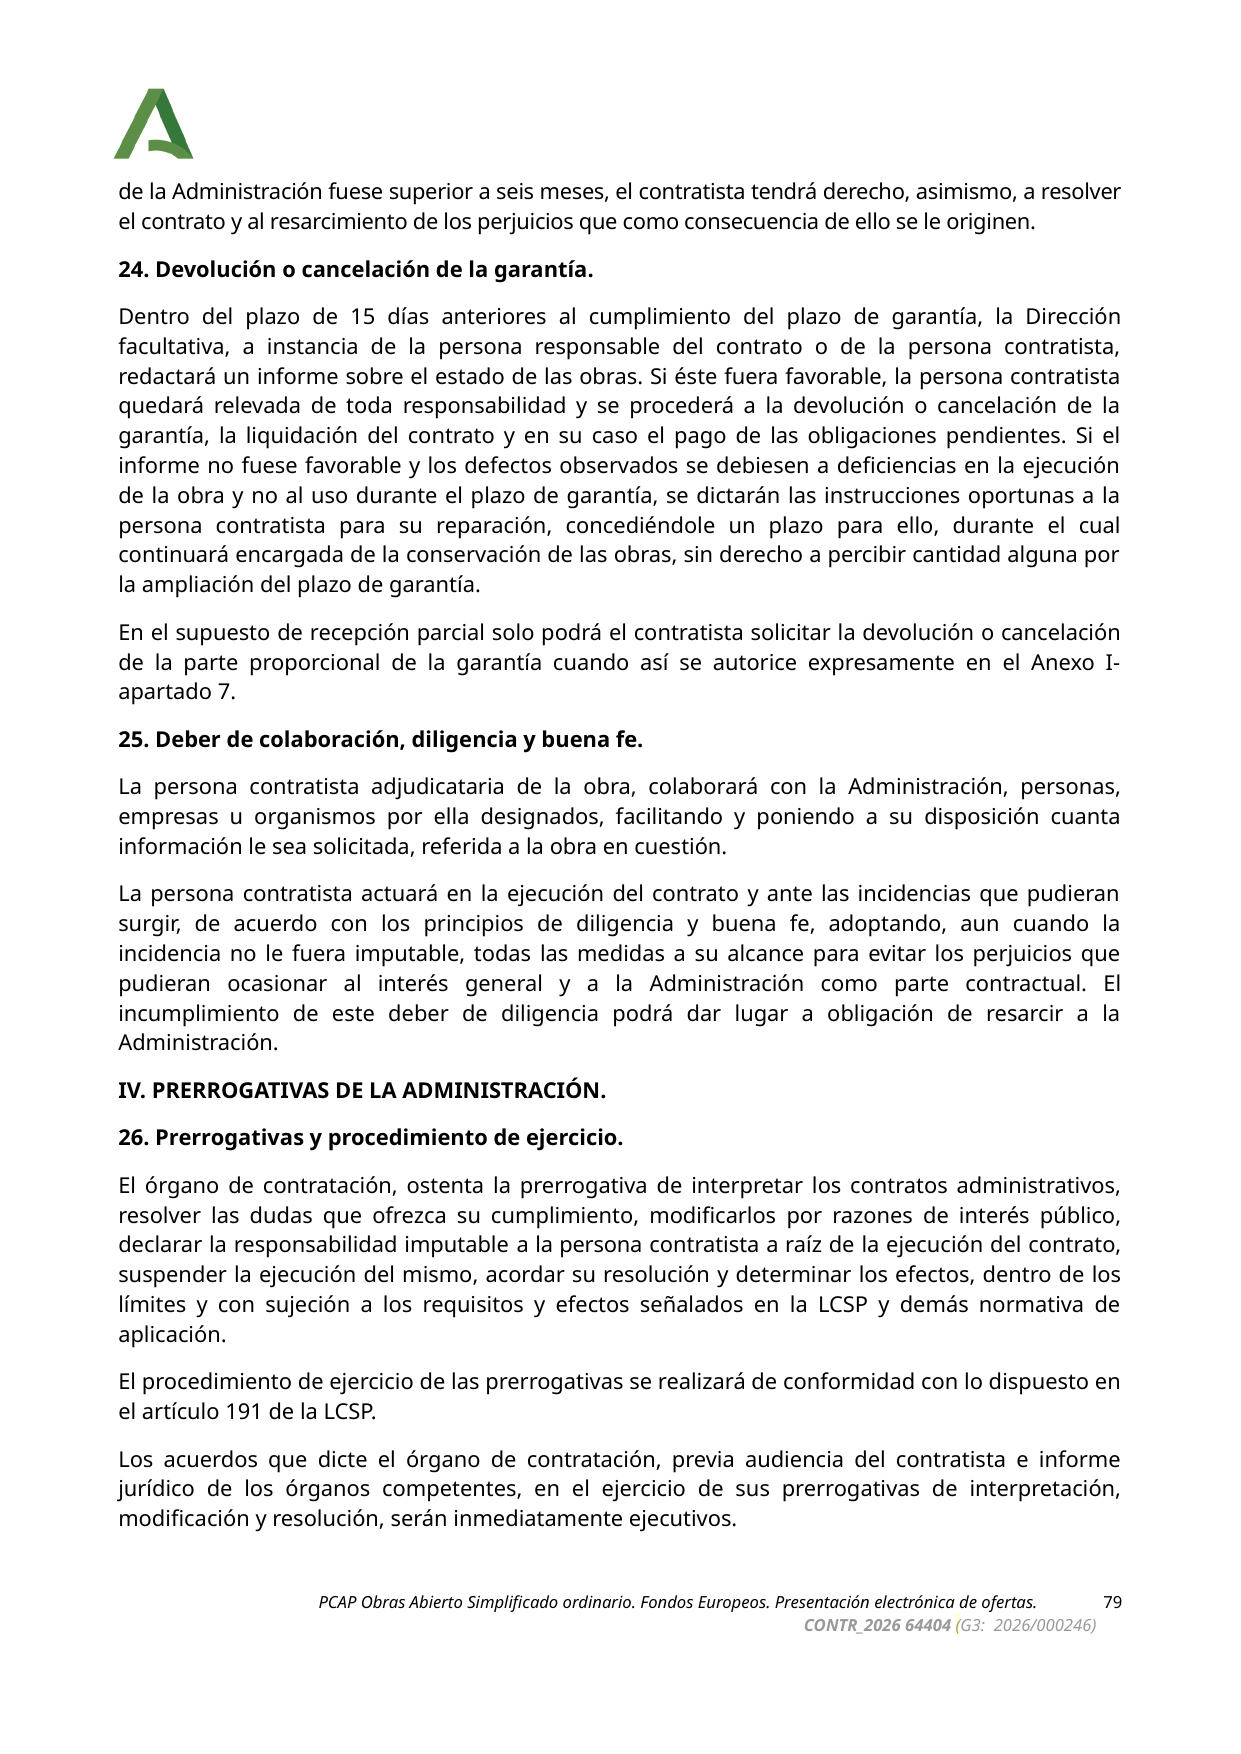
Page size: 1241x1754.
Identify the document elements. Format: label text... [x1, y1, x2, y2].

text El procedimiento de ejercicio de las prerrogativas se realizará de conformidad con lo dispuesto en el artículo 191 de la LCSP. [118, 1366, 1122, 1426]
text Dentro del plazo de 15 días anteriores al cumplimiento del plazo de garantía, la Dirección facultativa, a instancia de la persona responsable del contrato o de la persona contratista, redactará un informe sobre el estado de las obras. Si éste fuera favorable, la persona contratista quedará relevada de toda responsabilidad y se procederá a la devolución o cancelación de la garantía, la liquidación del contrato y en su caso el pago de las obligaciones pendientes. Si el informe no fuese favorable y los defectos observados se debiesen a deficiencias en la ejecución de la obra y no al uso durante el plazo de garantía, se dictarán las instrucciones oportunas a la persona contratista para su reparación, concediéndole un plazo para ello, durante el cual continuará encargada de la conservación de las obras, sin derecho a percibir cantidad alguna por la ampliación del plazo de garantía. [118, 301, 1122, 599]
subtitle 25. Deber de colaboración, diligencia y buena fe. [118, 724, 1122, 754]
subtitle IV. PRERROGATIVAS DE LA ADMINISTRACIÓN. [118, 1075, 1122, 1105]
text de la Administración fuese superior a seis meses, el contratista tendrá derecho, asimismo, a resolver el contrato y al resarcimiento de los perjuicios que como consecuencia de ello se le originen. [118, 176, 1122, 236]
subtitle 24. Devolución o cancelación de la garantía. [118, 254, 1122, 283]
subtitle 26. Prerrogativas y procedimiento de ejercicio. [118, 1122, 1122, 1152]
text El órgano de contratación, ostenta la prerrogativa de interpretar los contratos administrativos, resolver las dudas que ofrezca su cumplimiento, modificarlos por razones de interés público, declarar la responsabilidad imputable a la persona contratista a raíz de la ejecución del contrato, suspender la ejecución del mismo, acordar su resolución y determinar los efectos, dentro de los límites y con sujeción a los requisitos y efectos señalados en la LCSP y demás normativa de aplicación. [118, 1170, 1122, 1349]
text Los acuerdos que dicte el órgano de contratación, previa audiencia del contratista e informe jurídico de los órganos competentes, en el ejercicio de sus prerrogativas de interpretación, modificación y resolución, serán inmediatamente ejecutivos. [118, 1444, 1122, 1533]
picture [109, 84, 198, 163]
text En el supuesto de recepción parcial solo podrá el contratista solicitar la devolución o cancelación de la parte proporcional de la garantía cuando así se autorice expresamente en el Anexo I-apartado 7. [118, 617, 1122, 706]
text La persona contratista adjudicataria de la obra, colaborará con la Administración, personas, empresas u organismos por ella designados, facilitando y poniendo a su disposición cuanta información le sea solicitada, referida a la obra en cuestión. [118, 771, 1122, 861]
text La persona contratista actuará en la ejecución del contrato y ante las incidencias que pudieran surgir, de acuerdo con los principios de diligencia y buena fe, adoptando, aun cuando la incidencia no le fuera imputable, todas las medidas a su alcance para evitar los perjuicios que pudieran ocasionar al interés general y a la Administración como parte contractual. El incumplimiento de este deber de diligencia podrá dar lugar a obligación de resarcir a la Administración. [118, 878, 1122, 1057]
